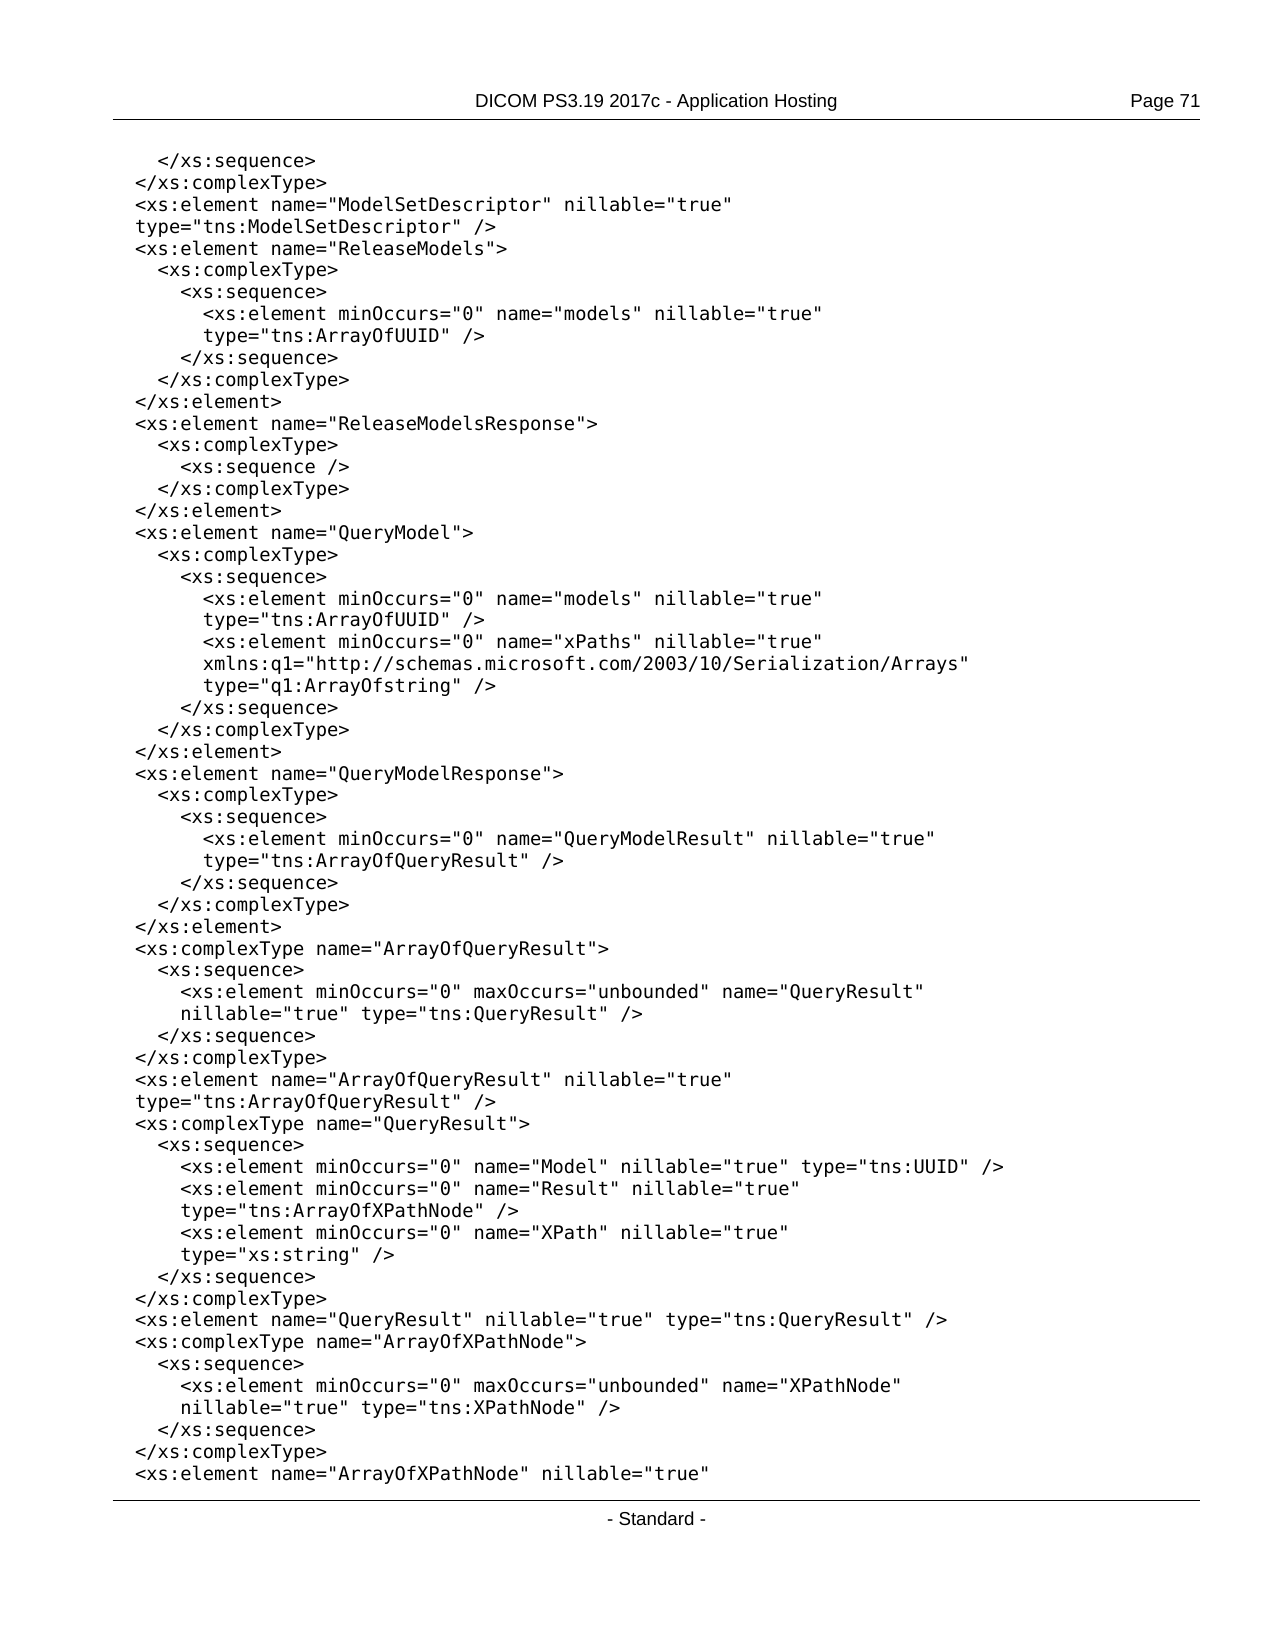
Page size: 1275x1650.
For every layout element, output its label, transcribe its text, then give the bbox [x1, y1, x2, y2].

text </xs:sequence> </xs:complexType> <xs:element name="ModelSetDescriptor" nillable="true" type="tns:ModelSetDescriptor" /> <xs:element name="ReleaseModels"> <xs:complexType> <xs:sequence> <xs:element minOccurs="0" name="models" nillable="true" type="tns:ArrayOfUUID" /> </xs:sequence> </xs:complexType> </xs:element> <xs:element name="ReleaseModelsResponse"> <xs:complexType> <xs:sequence /> </xs:complexType> </xs:element> <xs:element name="QueryModel"> <xs:complexType> <xs:sequence> <xs:element minOccurs="0" name="models" nillable="true" type="tns:ArrayOfUUID" /> <xs:element minOccurs="0" name="xPaths" nillable="true" xmlns:q1="http://schemas.microsoft.com/2003/10/Serialization/Arrays" type="q1:ArrayOfstring" /> </xs:sequence> </xs:complexType> </xs:element> <xs:element name="QueryModelResponse"> <xs:complexType> <xs:sequence> <xs:element minOccurs="0" name="QueryModelResult" nillable="true" type="tns:ArrayOfQueryResult" /> </xs:sequence> </xs:complexType> </xs:element> <xs:complexType name="ArrayOfQueryResult"> <xs:sequence> <xs:element minOccurs="0" maxOccurs="unbounded" name="QueryResult" nillable="true" type="tns:QueryResult" /> </xs:sequence> </xs:complexType> <xs:element name="ArrayOfQueryResult" nillable="true" type="tns:ArrayOfQueryResult" /> <xs:complexType name="QueryResult"> <xs:sequence> <xs:element minOccurs="0" name="Model" nillable="true" type="tns:UUID" /> <xs:element minOccurs="0" name="Result" nillable="true" type="tns:ArrayOfXPathNode" /> <xs:element minOccurs="0" name="XPath" nillable="true" type="xs:string" /> </xs:sequence> </xs:complexType> <xs:element name="QueryResult" nillable="true" type="tns:QueryResult" /> <xs:complexType name="ArrayOfXPathNode"> <xs:sequence> <xs:element minOccurs="0" maxOccurs="unbounded" name="XPathNode" nillable="true" type="tns:XPathNode" /> </xs:sequence> </xs:complexType> <xs:element name="ArrayOfXPathNode" nillable="true" [112, 150, 1200, 1484]
